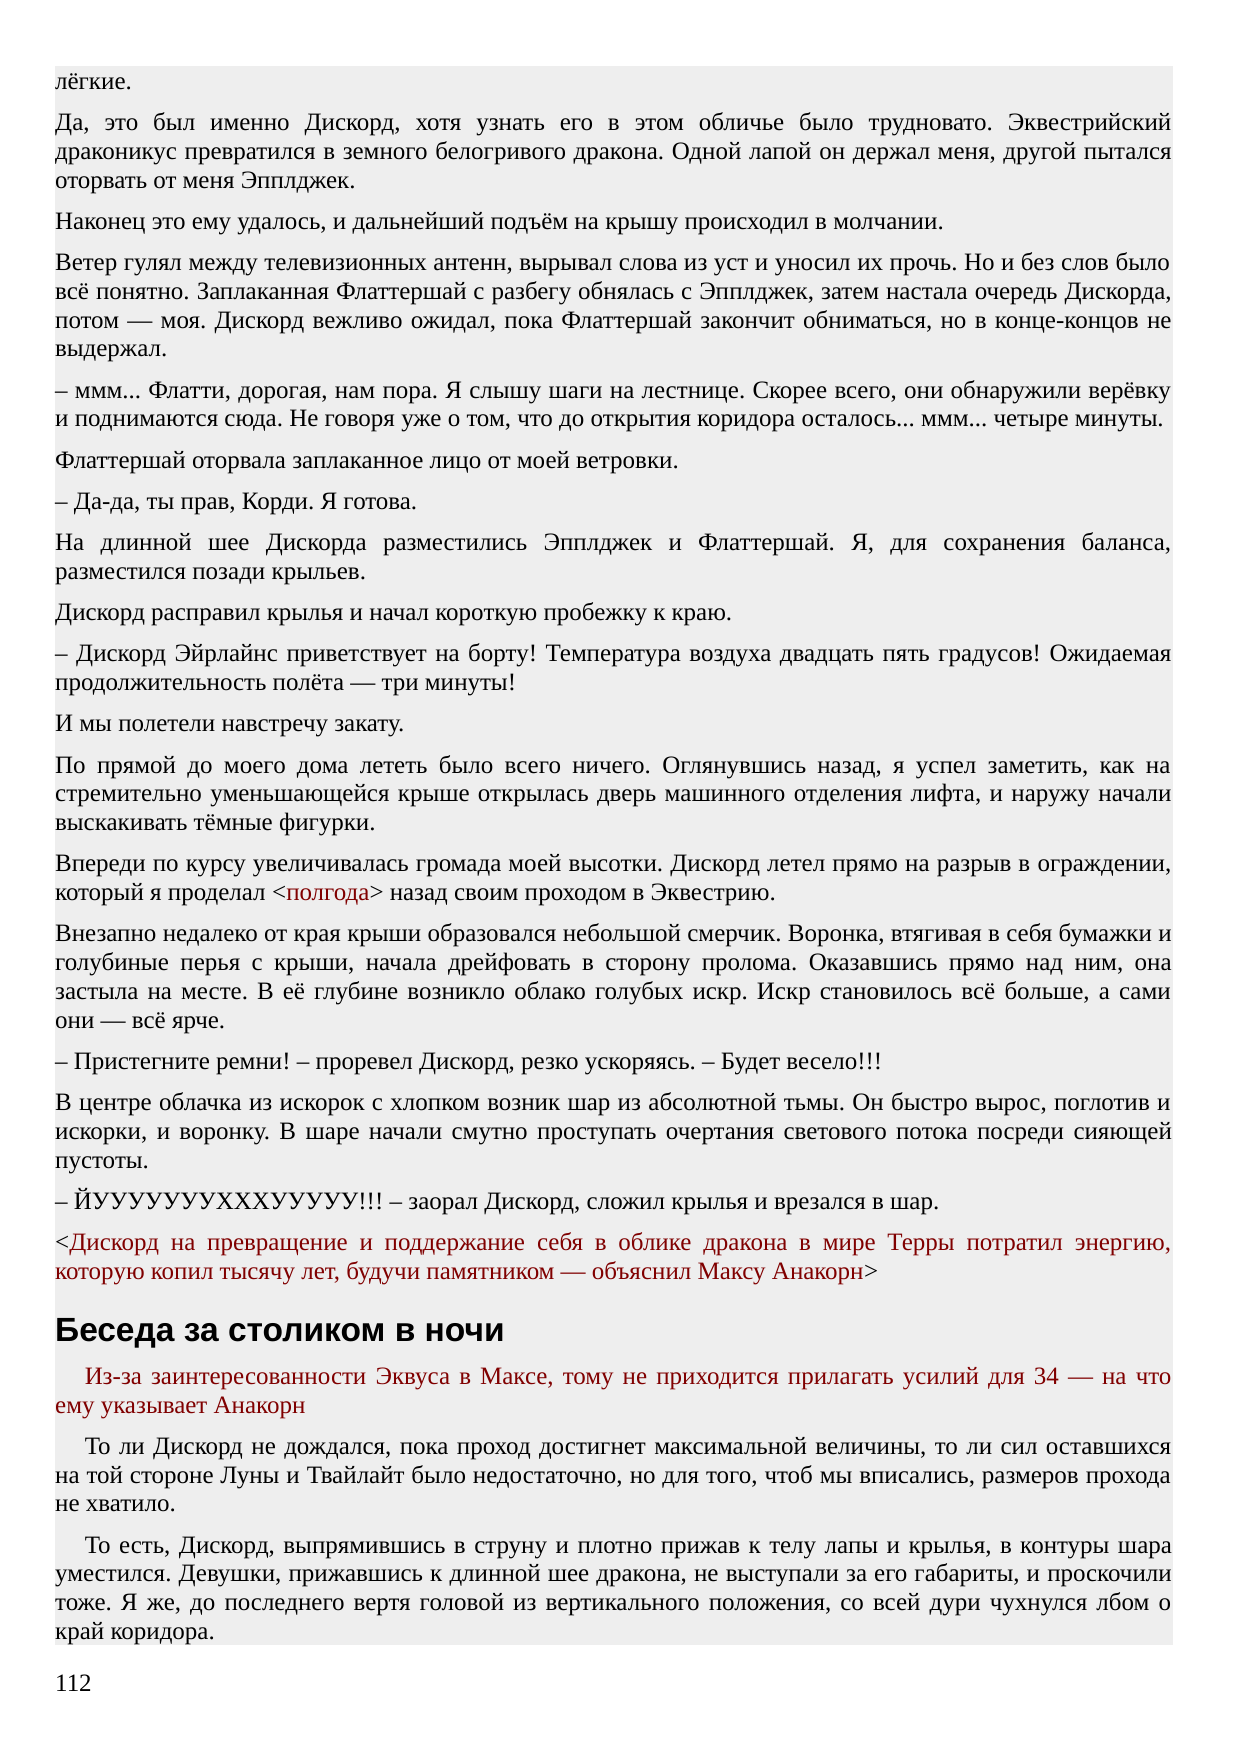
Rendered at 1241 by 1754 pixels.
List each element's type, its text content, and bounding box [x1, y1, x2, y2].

text Флаттершай оторвала заплаканное лицо от моей ветровки. [55, 445, 1173, 473]
text Ветер гулял между телевизионных антенн, вырывал слова из уст и уносил их прочь. Но и без слов было всё понятно. Заплаканная Флаттершай с разбегу обнялась с Эпплджек, затем настала очередь Дискорда, потом — моя. Дискорд вежливо ожидал, пока Флаттершай закончит обниматься, но в конце-концов не выдержал. [55, 247, 1173, 362]
text То есть, Дискорд, выпрямившись в струну и плотно прижав к телу лапы и крылья, в контуры шара уместился. Девушки, прижавшись к длинной шее дракона, не выступали за его габариты, и проскочили тоже. Я же, до последнего вертя головой из вертикального положения, со всей дури чухнулся лбом о край коридора. [55, 1530, 1173, 1645]
text – ЙУУУУУУУХХХУУУУУ!!! – заорал Дискорд, сложил крылья и врезался в шар. [55, 1186, 1173, 1215]
text Из-за заинтересованности Эквуса в Максе, тому не приходится прилагать усилий для 34 — на что ему указывает Анакорн [55, 1361, 1173, 1418]
text В центре облачка из искорок с хлопком возник шар из абсолютной тьмы. Он быстро вырос, поглотив и искорки, и воронку. В шаре начали смутно проступать очертания светового потока посреди сияющей пустоты. [55, 1087, 1173, 1173]
text лёгкие. [55, 66, 1173, 95]
text Да, это был именно Дискорд, хотя узнать его в этом обличье было трудновато. Эквестрийский драконикус превратился в земного белогривого дракона. Одной лапой он держал меня, другой пытался оторвать от меня Эпплджек. [55, 107, 1173, 193]
text – Пристегните ремни! – проревел Дискорд, резко ускоряясь. – Будет весело!!! [55, 1046, 1173, 1075]
text И мы полетели навстречу закату. [55, 708, 1173, 737]
text – Дискорд Эйрлайнс приветствует на борту! Температура воздуха двадцать пять градусов! Ожидаемая продолжительность полёта — три минуты! [55, 638, 1173, 696]
text <Дискорд на превращение и поддержание себя в облике дракона в мире Терры потратил энергию, которую копил тысячу лет, будучи памятником — объяснил Максу Анакорн> [55, 1227, 1173, 1285]
text Наконец это ему удалось, и дальнейший подъём на крышу происходил в молчании. [55, 206, 1173, 235]
text Внезапно недалеко от края крыши образовался небольшой смерчик. Воронка, втягивая в себя бумажки и голубиные перья с крыши, начала дрейфовать в сторону пролома. Оказавшись прямо над ним, она застыла на месте. В её глубине возникло облако голубых искр. Искр становилось всё больше, а сами они — всё ярче. [55, 918, 1173, 1033]
text На длинной шее Дискорда разместились Эпплджек и Флаттершай. Я, для сохранения баланса, разместился позади крыльев. [55, 527, 1173, 585]
text То ли Дискорд не дождался, пока проход достигнет максимальной величины, то ли сил оставшихся на той стороне Луны и Твайлайт было недостаточно, но для того, чтоб мы вписались, размеров прохода не хватило. [55, 1431, 1173, 1517]
text Впереди по курсу увеличивалась громада моей высотки. Дискорд летел прямо на разрыв в ограждении, который я проделал <полгода> назад своим проходом в Эквестрию. [55, 848, 1173, 906]
text – ммм... Флатти, дорогая, нам пора. Я слышу шаги на лестнице. Скорее всего, они обнаружили верёвку и поднимаются сюда. Не говоря уже о том, что до открытия коридора осталось... ммм... четыре минуты. [55, 375, 1173, 432]
subtitle Беседа за столиком в ночи [55, 1310, 1173, 1348]
text Дискорд расправил крылья и начал короткую пробежку к краю. [55, 597, 1173, 626]
text По прямой до моего дома лететь было всего ничего. Оглянувшись назад, я успел заметить, как на стремительно уменьшающейся крыше открылась дверь машинного отделения лифта, и наружу начали выскакивать тёмные фигурки. [55, 750, 1173, 836]
text – Да-да, ты прав, Корди. Я готова. [55, 486, 1173, 515]
